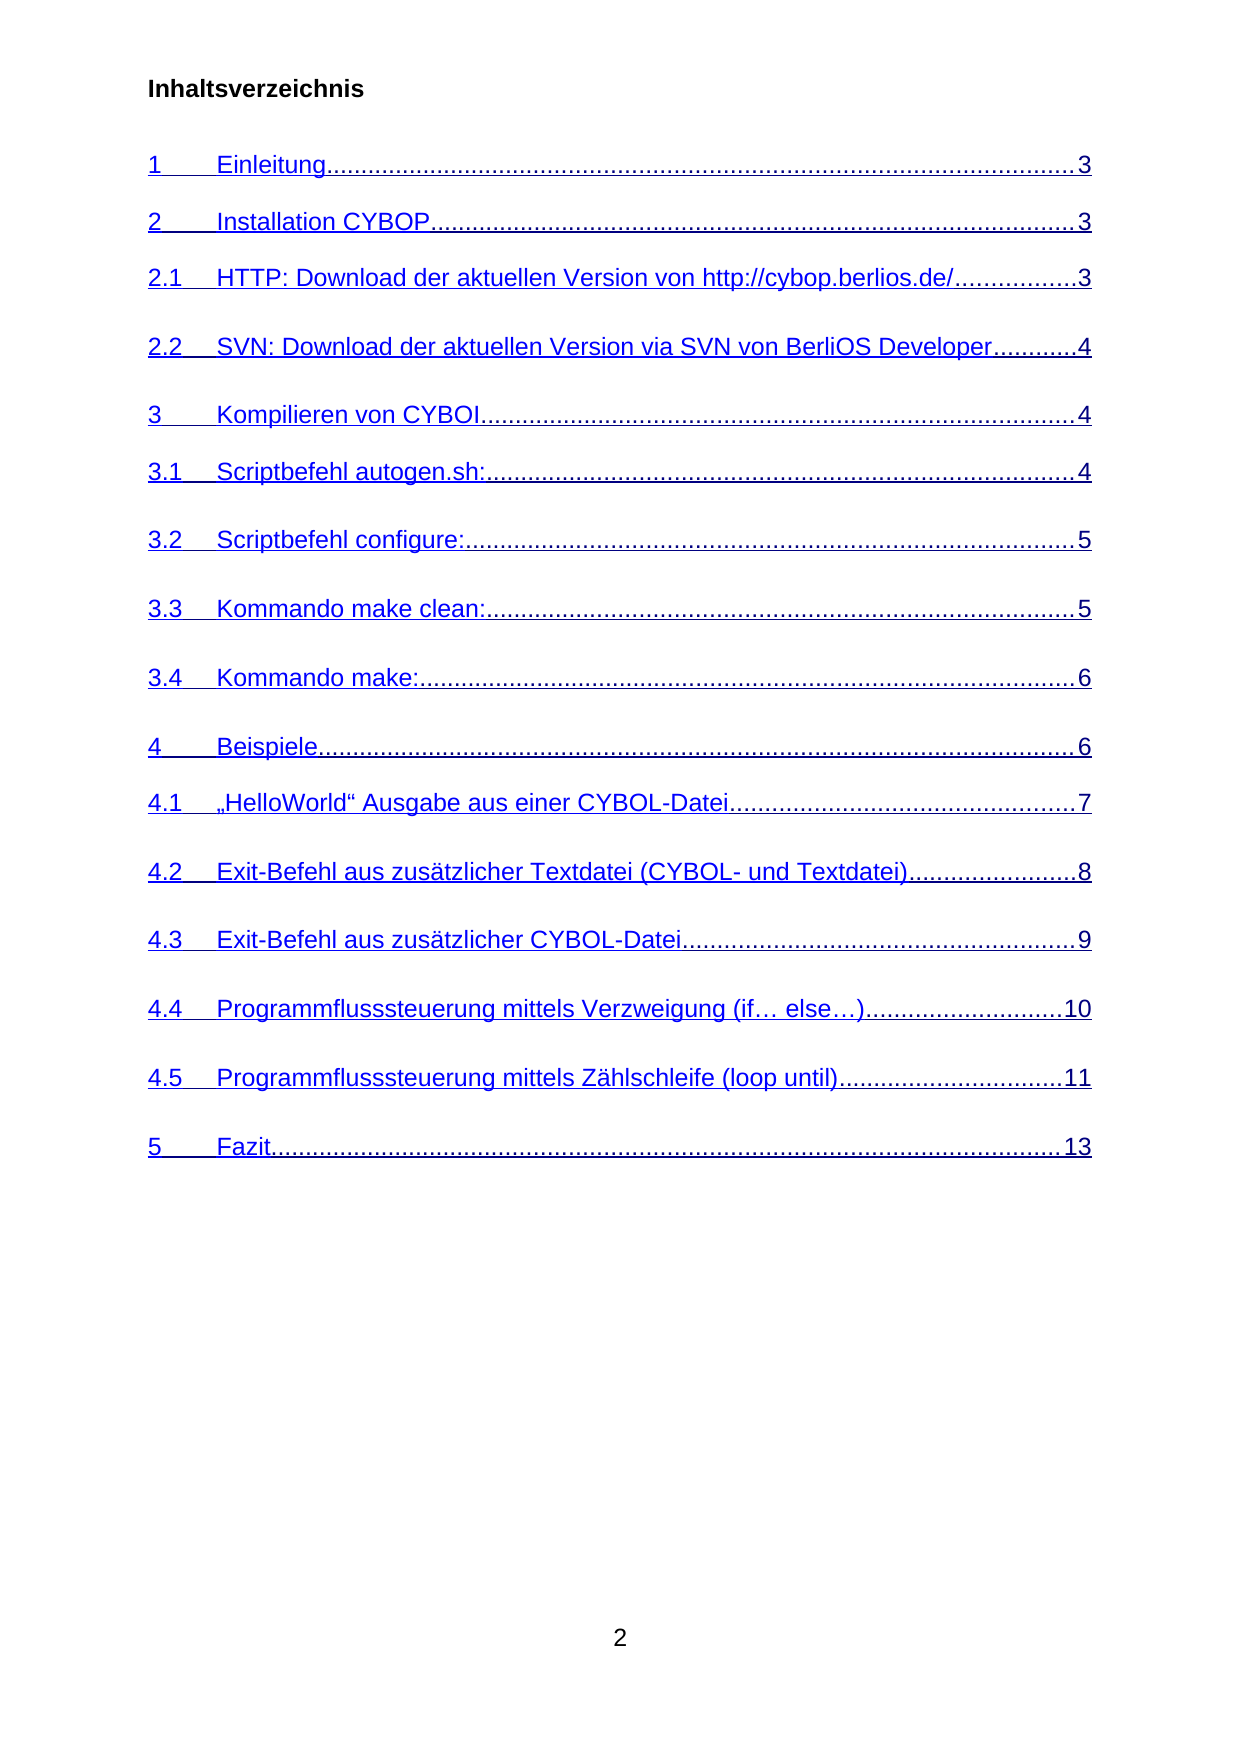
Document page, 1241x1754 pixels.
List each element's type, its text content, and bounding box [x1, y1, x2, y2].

text 5 Fazit 13 [148, 1131, 1093, 1161]
text 2.2 SVN: Download der aktuellen Version via SVN von BerliOS Developer 4 [148, 331, 1093, 361]
text 4 Beispiele 6 [148, 731, 1093, 761]
text 4.5 Programmflusssteuerung mittels Zählschleife (loop until) 11 [148, 1063, 1093, 1092]
text 3.2 Scriptbefehl configure: 5 [148, 525, 1093, 554]
text 4.2 Exit-Befehl aus zusätzlicher Textdatei (CYBOL- und Textdatei) 8 [148, 856, 1093, 886]
text Inhaltsverzeichnis [148, 74, 1093, 102]
text 3.4 Kommando make: 6 [148, 663, 1093, 692]
text 2 Installation CYBOP 3 [148, 206, 1093, 236]
text 4.4 Programmflusssteuerung mittels Verzweigung (if… else…) 10 [148, 994, 1093, 1023]
text 3 Kompilieren von CYBOI 4 [148, 400, 1093, 429]
text 1 Einleitung 3 [148, 150, 1093, 179]
text 4.1 „HelloWorld“ Ausgabe aus einer CYBOL-Datei 7 [148, 788, 1093, 817]
text 3.1 Scriptbefehl autogen.sh: 4 [148, 456, 1093, 486]
text 3.3 Kommando make clean: 5 [148, 594, 1093, 623]
text 2.1 HTTP: Download der aktuellen Version von http://cybop.berlios.de/ 3 [148, 263, 1093, 292]
text 4.3 Exit-Befehl aus zusätzlicher CYBOL-Datei 9 [148, 925, 1093, 954]
